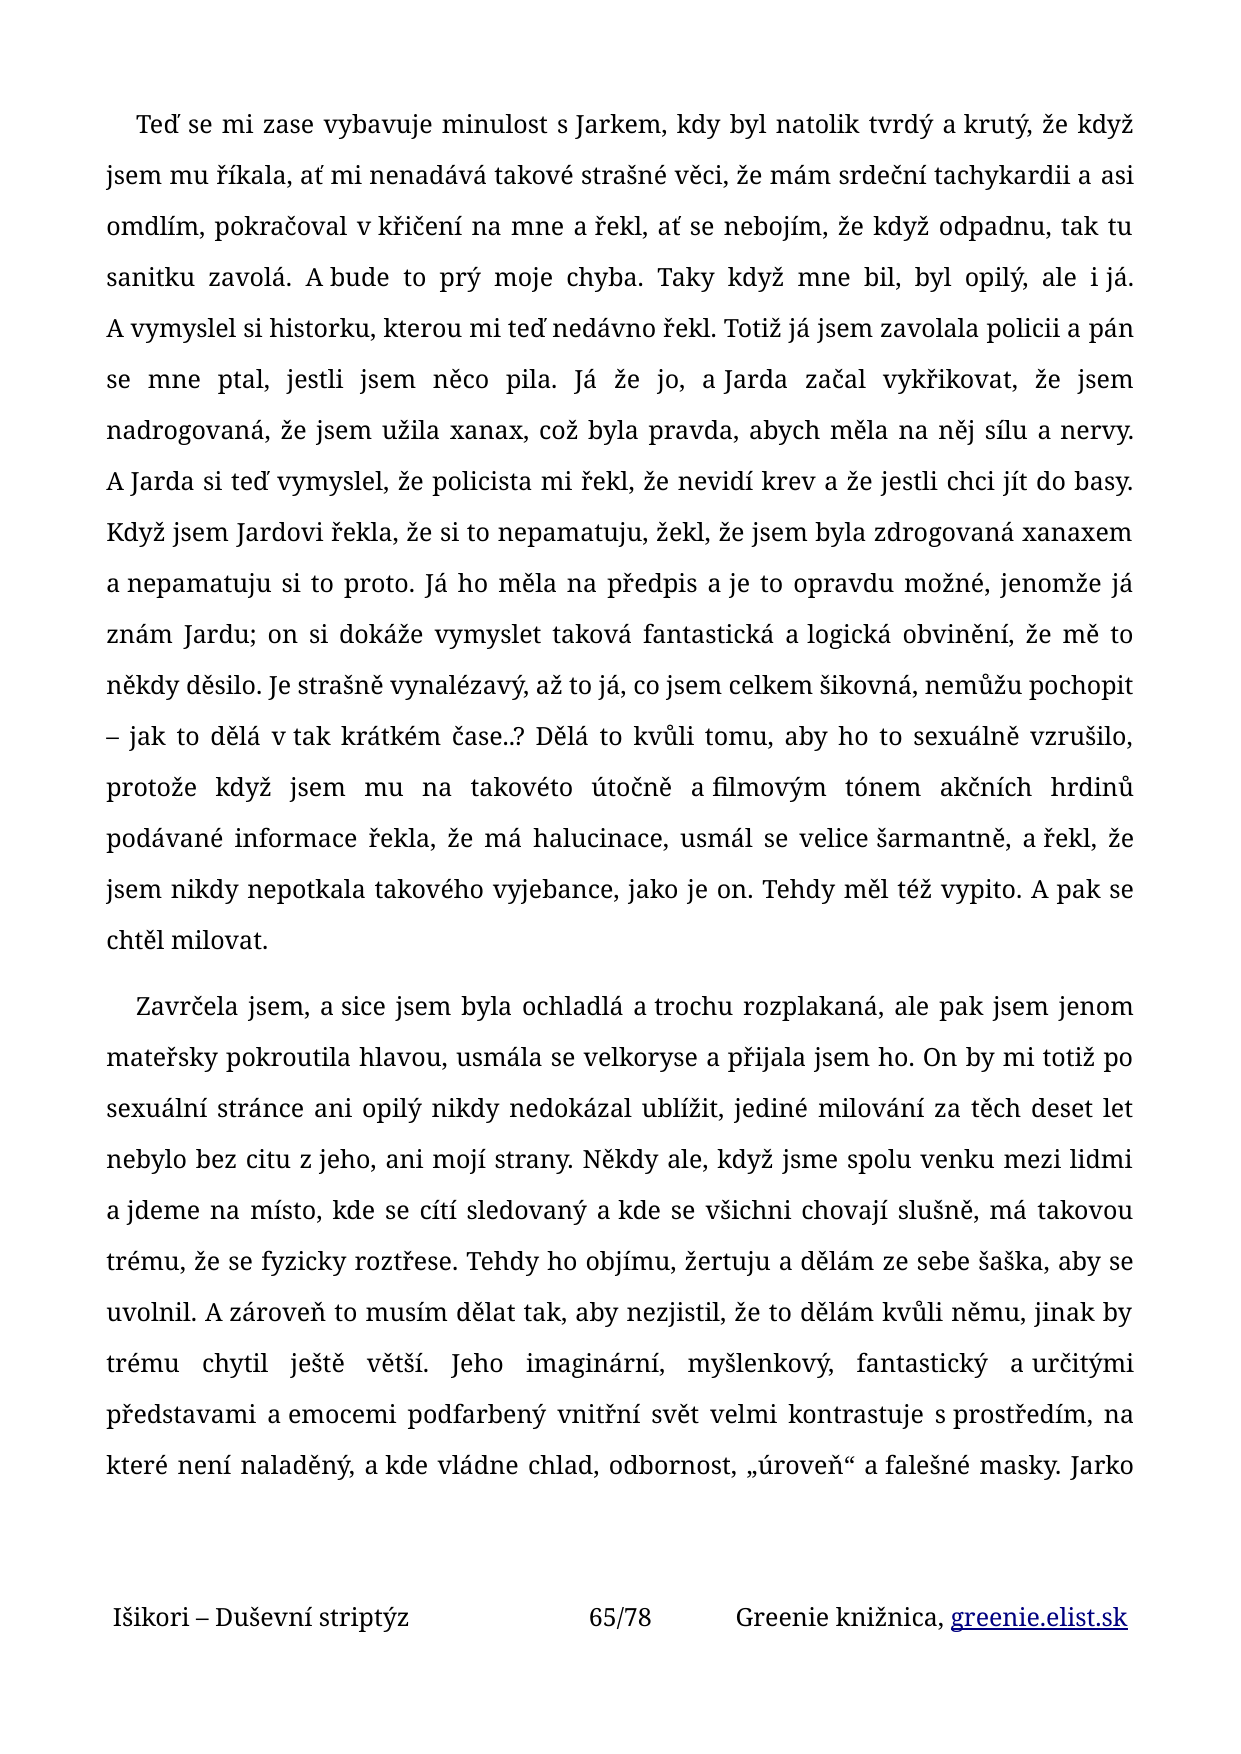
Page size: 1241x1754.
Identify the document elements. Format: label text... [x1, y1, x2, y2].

text Zavrčela jsem, a sice jsem byla ochladlá a trochu rozplakaná, ale pak jsem jenom mateřsky pokroutila hlavou, usmála se velkoryse a přijala jsem ho. On by mi totiž po sexuální stránce ani opilý nikdy nedokázal ublížit, jediné milování za těch deset let nebylo bez citu z jeho, ani mojí strany. Někdy ale, když jsme spolu venku mezi lidmi a jdeme na místo, kde se cítí sledovaný a kde se všichni chovají slušně, má takovou trému, že se fyzicky roztřese. Tehdy ho objímu, žertuju a dělám ze sebe šaška, aby se uvolnil. A zároveň to musím dělat tak, aby nezjistil, že to dělám kvůli němu, jinak by trému chytil ještě větší. Jeho imaginární, myšlenkový, fantastický a určitými představami a emocemi podfarbený vnitřní svět velmi kontrastuje s prostředím, na které není naladěný, a kde vládne chlad, odbornost, „úroveň“ a falešné masky. Jarko [106, 988, 1134, 1482]
text Teď se mi zase vybavuje minulost s Jarkem, kdy byl natolik tvrdý a krutý, že když jsem mu říkala, ať mi nenadává takové strašné věci, že mám srdeční tachykardii a asi omdlím, pokračoval v křičení na mne a řekl, ať se nebojím, že když odpadnu, tak tu sanitku zavolá. A bude to prý moje chyba. Taky když mne bil, byl opilý, ale i já. A vymyslel si historku, kterou mi teď nedávno řekl. Totiž já jsem zavolala policii a pán se mne ptal, jestli jsem něco pila. Já že jo, a Jarda začal vykřikovat, že jsem nadrogovaná, že jsem užila xanax, což byla pravda, abych měla na něj sílu a nervy. A Jarda si teď vymyslel, že policista mi řekl, že nevidí krev a že jestli chci jít do basy. Když jsem Jardovi řekla, že si to nepamatuju, žekl, že jsem byla zdrogovaná xanaxem a nepamatuju si to proto. Já ho měla na předpis a je to opravdu možné, jenomže já znám Jardu; on si dokáže vymyslet taková fantastická a logická obvinění, že mě to někdy děsilo. Je strašně vynalézavý, až to já, co jsem celkem šikovná, nemůžu pochopit – jak to dělá v tak krátkém čase..? Dělá to kvůli tomu, aby ho to sexuálně vzrušilo, protože když jsem mu na takovéto útočně a filmovým tónem akčních hrdinů podávané informace řekla, že má halucinace, usmál se velice šarmantně, a řekl, že jsem nikdy nepotkala takového vyjebance, jako je on. Tehdy měl též vypito. A pak se chtěl milovat. [106, 106, 1134, 957]
